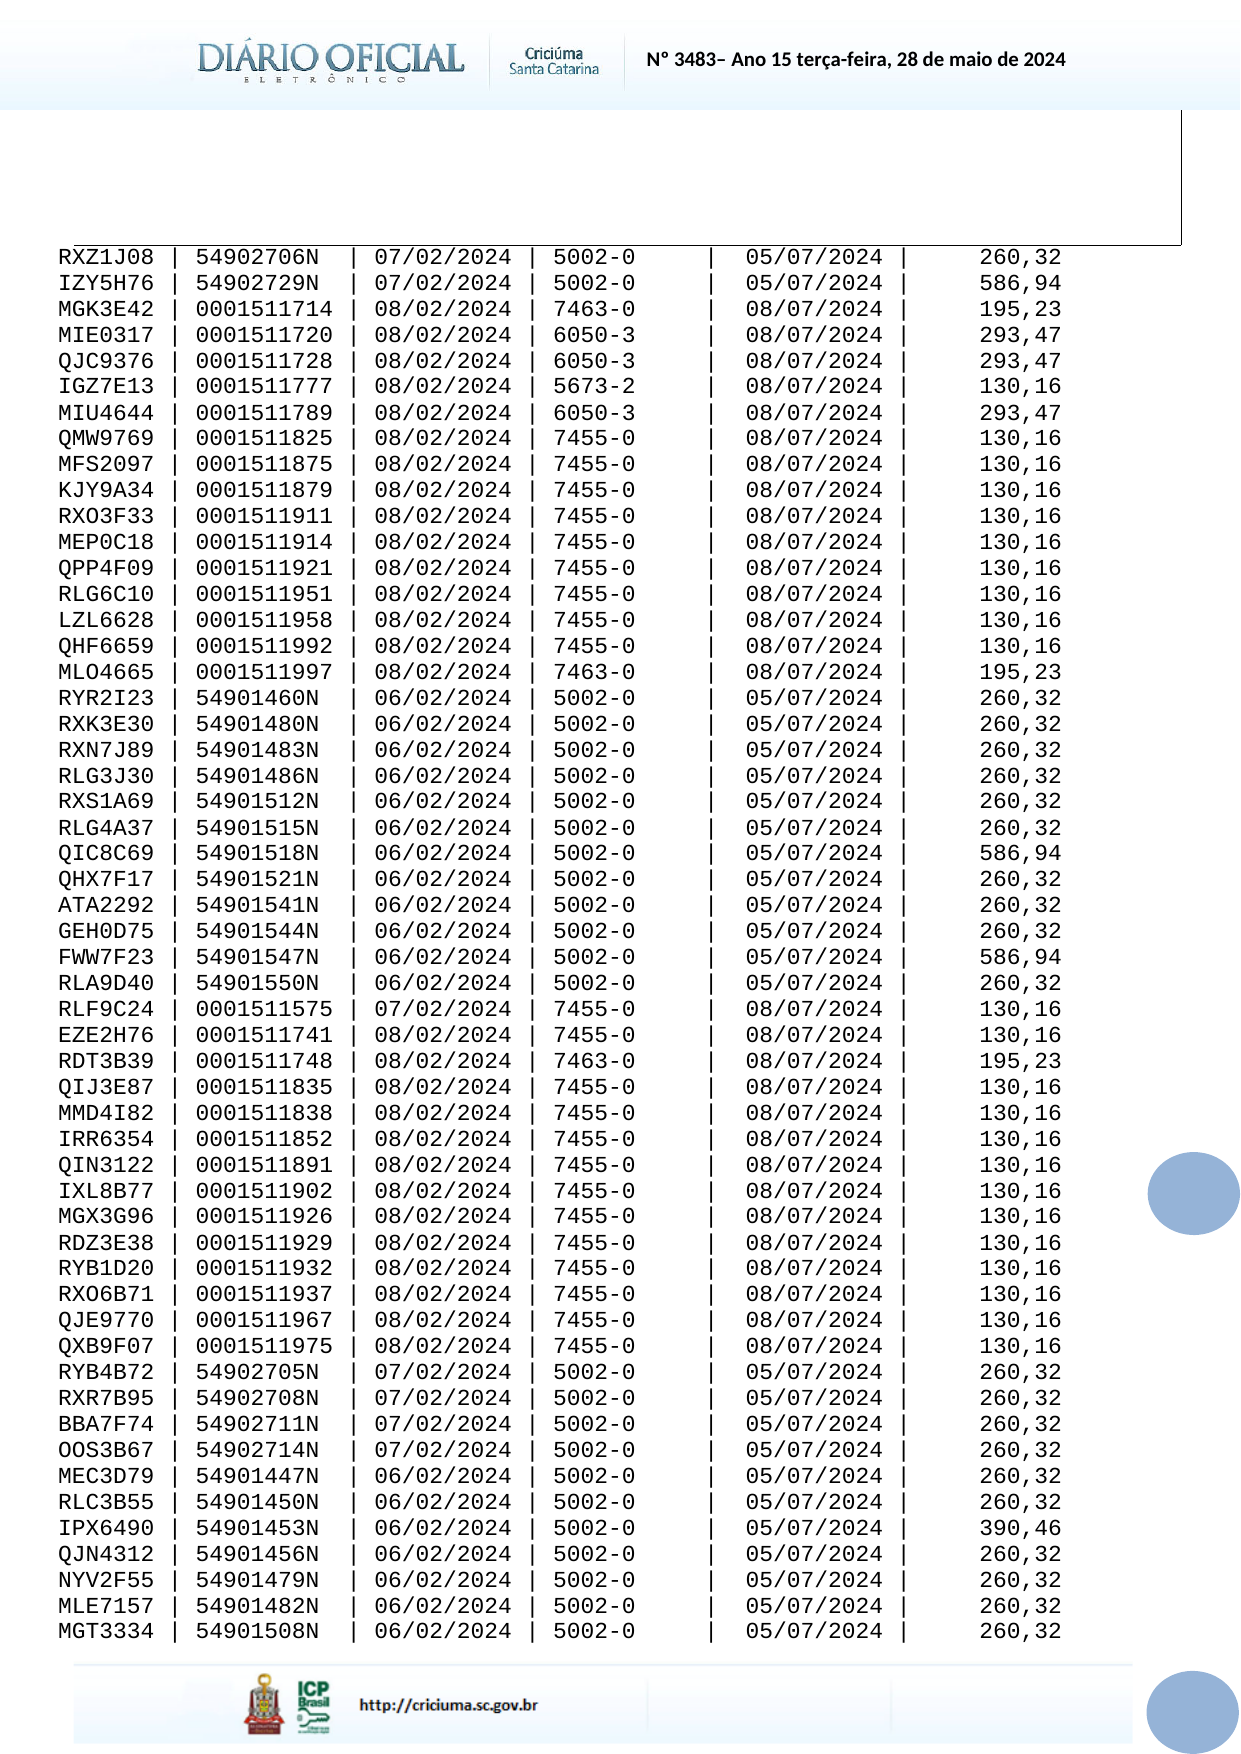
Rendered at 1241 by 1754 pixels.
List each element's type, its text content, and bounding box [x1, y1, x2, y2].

text MIU4644 | 0001511789 | 08/02/2024 | 6050-3 | 08/07/2024 | 293,47 [44, 401, 1181, 427]
text GEH0D75 | 54901544N | 06/02/2024 | 5002-0 | 05/07/2024 | 260,32 [44, 919, 1181, 946]
text MGT3334 | 54901508N | 06/02/2024 | 5002-0 | 05/07/2024 | 260,32 [44, 1620, 1181, 1646]
text MEP0C18 | 0001511914 | 08/02/2024 | 7455-0 | 08/07/2024 | 130,16 [44, 531, 1181, 556]
text QIJ3E87 | 0001511835 | 08/02/2024 | 7455-0 | 08/07/2024 | 130,16 [44, 1075, 1181, 1101]
text IGZ7E13 | 0001511777 | 08/02/2024 | 5673-2 | 08/07/2024 | 130,16 [44, 375, 1181, 401]
text RXN7J89 | 54901483N | 06/02/2024 | 5002-0 | 05/07/2024 | 260,32 [44, 738, 1181, 764]
text QMW9769 | 0001511825 | 08/02/2024 | 7455-0 | 08/07/2024 | 130,16 [44, 427, 1181, 453]
text RLG6C10 | 0001511951 | 08/02/2024 | 7455-0 | 08/07/2024 | 130,16 [44, 582, 1181, 608]
text RXR7B95 | 54902708N | 07/02/2024 | 5002-0 | 05/07/2024 | 260,32 [44, 1386, 1181, 1412]
text RLC3B55 | 54901450N | 06/02/2024 | 5002-0 | 05/07/2024 | 260,32 [44, 1490, 1181, 1516]
text RXO6B71 | 0001511937 | 08/02/2024 | 7455-0 | 08/07/2024 | 130,16 [44, 1283, 1181, 1309]
text QJC9376 | 0001511728 | 08/02/2024 | 6050-3 | 08/07/2024 | 293,47 [44, 349, 1181, 375]
text QXB9F07 | 0001511975 | 08/02/2024 | 7455-0 | 08/07/2024 | 130,16 [44, 1334, 1181, 1361]
text IZY5H76 | 54902729N | 07/02/2024 | 5002-0 | 05/07/2024 | 586,94 [44, 271, 1181, 297]
text QJN4312 | 54901456N | 06/02/2024 | 5002-0 | 05/07/2024 | 260,32 [44, 1542, 1181, 1568]
text MGX3G96 | 0001511926 | 08/02/2024 | 7455-0 | 08/07/2024 | 130,16 [44, 1205, 1171, 1231]
text NYV2F55 | 54901479N | 06/02/2024 | 5002-0 | 05/07/2024 | 260,32 [44, 1568, 1181, 1594]
text RDT3B39 | 0001511748 | 08/02/2024 | 7463-0 | 08/07/2024 | 195,23 [44, 1049, 1181, 1075]
text IRR6354 | 0001511852 | 08/02/2024 | 7455-0 | 08/07/2024 | 130,16 [44, 1127, 1181, 1153]
text QHX7F17 | 54901521N | 06/02/2024 | 5002-0 | 05/07/2024 | 260,32 [44, 868, 1181, 894]
text MGK3E42 | 0001511714 | 08/02/2024 | 7463-0 | 08/07/2024 | 195,23 [44, 297, 1181, 323]
text RXK3E30 | 54901480N | 06/02/2024 | 5002-0 | 05/07/2024 | 260,32 [44, 712, 1181, 738]
text RLF9C24 | 0001511575 | 07/02/2024 | 7455-0 | 08/07/2024 | 130,16 [44, 997, 1181, 1023]
text QIC8C69 | 54901518N | 06/02/2024 | 5002-0 | 05/07/2024 | 586,94 [44, 842, 1181, 868]
text MIE0317 | 0001511720 | 08/02/2024 | 6050-3 | 08/07/2024 | 293,47 [44, 323, 1181, 349]
text RLA9D40 | 54901550N | 06/02/2024 | 5002-0 | 05/07/2024 | 260,32 [44, 971, 1181, 997]
text RXZ1J08 | 54902706N | 07/02/2024 | 5002-0 | 05/07/2024 | 260,32 [44, 245, 1181, 271]
text MLO4665 | 0001511997 | 08/02/2024 | 7463-0 | 08/07/2024 | 195,23 [44, 660, 1181, 686]
text IPX6490 | 54901453N | 06/02/2024 | 5002-0 | 05/07/2024 | 390,46 [44, 1516, 1181, 1542]
text RYB4B72 | 54902705N | 07/02/2024 | 5002-0 | 05/07/2024 | 260,32 [44, 1361, 1181, 1386]
text IXL8B77 | 0001511902 | 08/02/2024 | 7455-0 | 08/07/2024 | 130,16 [44, 1179, 1150, 1205]
text MFS2097 | 0001511875 | 08/02/2024 | 7455-0 | 08/07/2024 | 130,16 [44, 453, 1181, 479]
text QIN3122 | 0001511891 | 08/02/2024 | 7455-0 | 08/07/2024 | 130,16 [44, 1153, 1180, 1179]
text OOS3B67 | 54902714N | 07/02/2024 | 5002-0 | 05/07/2024 | 260,32 [44, 1438, 1181, 1464]
text MEC3D79 | 54901447N | 06/02/2024 | 5002-0 | 05/07/2024 | 260,32 [44, 1464, 1181, 1490]
text KJY9A34 | 0001511879 | 08/02/2024 | 7455-0 | 08/07/2024 | 130,16 [44, 479, 1181, 504]
text RXS1A69 | 54901512N | 06/02/2024 | 5002-0 | 05/07/2024 | 260,32 [44, 790, 1181, 816]
text RYB1D20 | 0001511932 | 08/02/2024 | 7455-0 | 08/07/2024 | 130,16 [44, 1257, 1181, 1283]
text ATA2292 | 54901541N | 06/02/2024 | 5002-0 | 05/07/2024 | 260,32 [44, 894, 1181, 919]
text RYR2I23 | 54901460N | 06/02/2024 | 5002-0 | 05/07/2024 | 260,32 [44, 686, 1181, 712]
text QPP4F09 | 0001511921 | 08/02/2024 | 7455-0 | 08/07/2024 | 130,16 [44, 556, 1181, 582]
text RLG4A37 | 54901515N | 06/02/2024 | 5002-0 | 05/07/2024 | 260,32 [44, 816, 1181, 842]
text BBA7F74 | 54902711N | 07/02/2024 | 5002-0 | 05/07/2024 | 260,32 [44, 1412, 1181, 1438]
text LZL6628 | 0001511958 | 08/02/2024 | 7455-0 | 08/07/2024 | 130,16 [44, 608, 1181, 634]
text QJE9770 | 0001511967 | 08/02/2024 | 7455-0 | 08/07/2024 | 130,16 [44, 1309, 1181, 1334]
text RDZ3E38 | 0001511929 | 08/02/2024 | 7455-0 | 08/07/2024 | 130,16 [44, 1231, 1181, 1257]
text EZE2H76 | 0001511741 | 08/02/2024 | 7455-0 | 08/07/2024 | 130,16 [44, 1023, 1181, 1049]
text RXO3F33 | 0001511911 | 08/02/2024 | 7455-0 | 08/07/2024 | 130,16 [44, 504, 1181, 531]
text MLE7157 | 54901482N | 06/02/2024 | 5002-0 | 05/07/2024 | 260,32 [44, 1594, 1181, 1620]
text MMD4I82 | 0001511838 | 08/02/2024 | 7455-0 | 08/07/2024 | 130,16 [44, 1101, 1181, 1127]
text RLG3J30 | 54901486N | 06/02/2024 | 5002-0 | 05/07/2024 | 260,32 [44, 764, 1181, 790]
text QHF6659 | 0001511992 | 08/02/2024 | 7455-0 | 08/07/2024 | 130,16 [44, 634, 1181, 660]
text FWW7F23 | 54901547N | 06/02/2024 | 5002-0 | 05/07/2024 | 586,94 [44, 946, 1181, 971]
